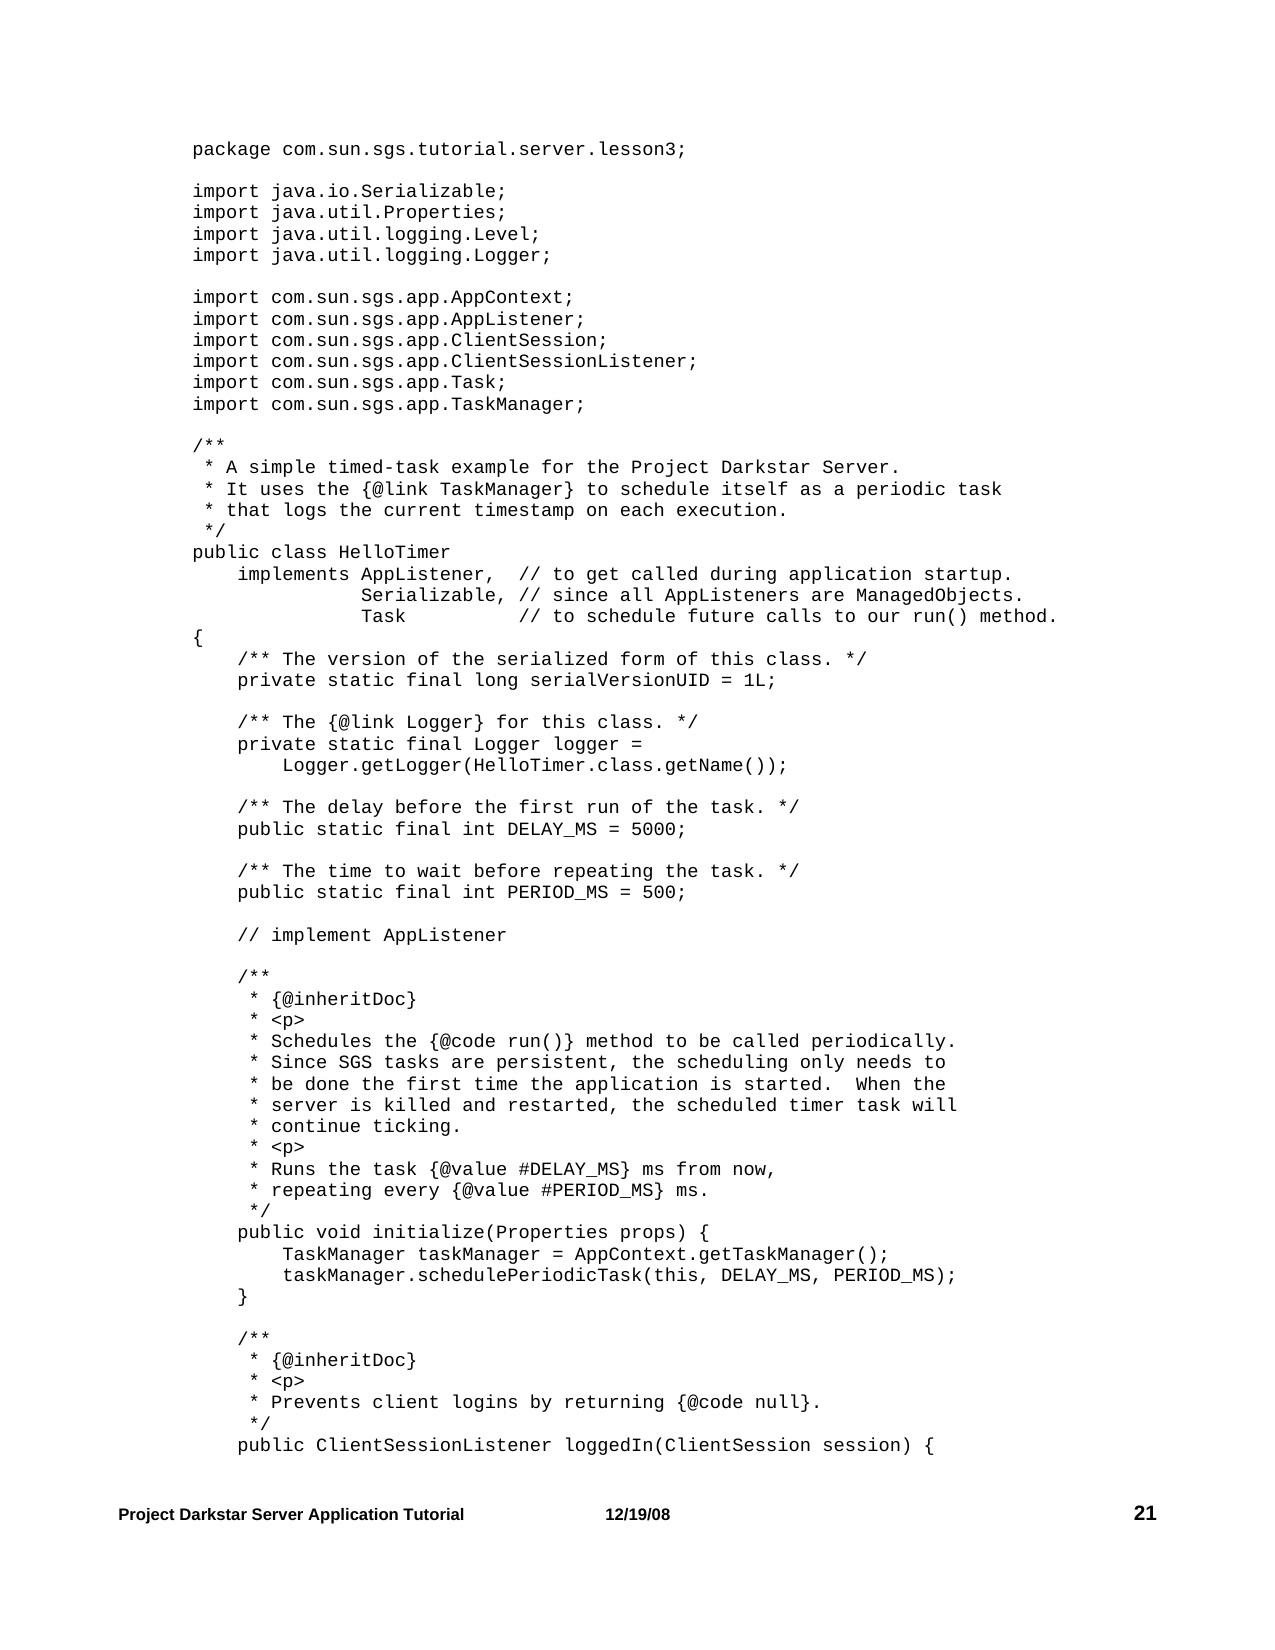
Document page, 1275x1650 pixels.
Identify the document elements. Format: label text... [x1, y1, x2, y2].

text import com.sun.sgs.app.ClientSessionListener; [192, 352, 1098, 373]
text implements AppListener, // to get called during application startup. [192, 564, 1098, 586]
text * continue ticking. [192, 1117, 1098, 1138]
text /** The {@link Logger} for this class. */ [192, 713, 1098, 734]
text /** The delay before the first run of the task. */ [192, 798, 1098, 819]
text public static final int PERIOD_MS = 500; [192, 883, 1098, 904]
text import com.sun.sgs.app.ClientSession; [192, 331, 1098, 352]
text public static final int DELAY_MS = 5000; [192, 819, 1098, 841]
text * server is killed and restarted, the scheduled timer task will [192, 1096, 1098, 1117]
text * Schedules the {@code run()} method to be called periodically. [192, 1032, 1098, 1053]
text import java.io.Serializable; [192, 182, 1098, 203]
text Serializable, // since all AppListeners are ManagedObjects. [192, 586, 1098, 607]
text * repeating every {@value #PERIOD_MS} ms. [192, 1181, 1098, 1202]
text import com.sun.sgs.app.Task; [192, 373, 1098, 394]
text public void initialize(Properties props) { [192, 1223, 1098, 1244]
text * Prevents client logins by returning {@code null}. [192, 1393, 1098, 1414]
text import com.sun.sgs.app.AppListener; [192, 309, 1098, 331]
text taskManager.schedulePeriodicTask(this, DELAY_MS, PERIOD_MS); [192, 1266, 1098, 1287]
text /** The time to wait before repeating the task. */ [192, 862, 1098, 883]
text * <p> [192, 1372, 1098, 1393]
text * <p> [192, 1138, 1098, 1159]
text } [192, 1287, 1098, 1308]
text * be done the first time the application is started. When the [192, 1074, 1098, 1096]
text /** [192, 437, 1098, 458]
text import java.util.logging.Logger; [192, 246, 1098, 267]
text * It uses the {@link TaskManager} to schedule itself as a periodic task [192, 479, 1098, 501]
text // implement AppListener [192, 926, 1098, 947]
text * that logs the current timestamp on each execution. [192, 501, 1098, 522]
text * A simple timed-task example for the Project Darkstar Server. [192, 458, 1098, 479]
text import java.util.Properties; [192, 203, 1098, 224]
text * Runs the task {@value #DELAY_MS} ms from now, [192, 1159, 1098, 1181]
text { [192, 628, 1098, 649]
text TaskManager taskManager = AppContext.getTaskManager(); [192, 1244, 1098, 1266]
text package com.sun.sgs.tutorial.server.lesson3; [192, 139, 1098, 161]
text import java.util.logging.Level; [192, 224, 1098, 246]
text */ [192, 1202, 1098, 1223]
text Logger.getLogger(HelloTimer.class.getName()); [192, 756, 1098, 777]
text public ClientSessionListener loggedIn(ClientSession session) { [192, 1436, 1098, 1457]
text Task // to schedule future calls to our run() method. [192, 607, 1098, 628]
text /** [192, 968, 1098, 989]
text import com.sun.sgs.app.TaskManager; [192, 394, 1098, 416]
text import com.sun.sgs.app.AppContext; [192, 288, 1098, 309]
text private static final long serialVersionUID = 1L; [192, 671, 1098, 692]
text /** The version of the serialized form of this class. */ [192, 649, 1098, 671]
text * {@inheritDoc} [192, 1351, 1098, 1372]
text * Since SGS tasks are persistent, the scheduling only needs to [192, 1053, 1098, 1074]
text * {@inheritDoc} [192, 989, 1098, 1011]
text */ [192, 1414, 1098, 1436]
text /** [192, 1329, 1098, 1351]
text private static final Logger logger = [192, 734, 1098, 756]
text public class HelloTimer [192, 543, 1098, 564]
text */ [192, 522, 1098, 543]
text * <p> [192, 1011, 1098, 1032]
